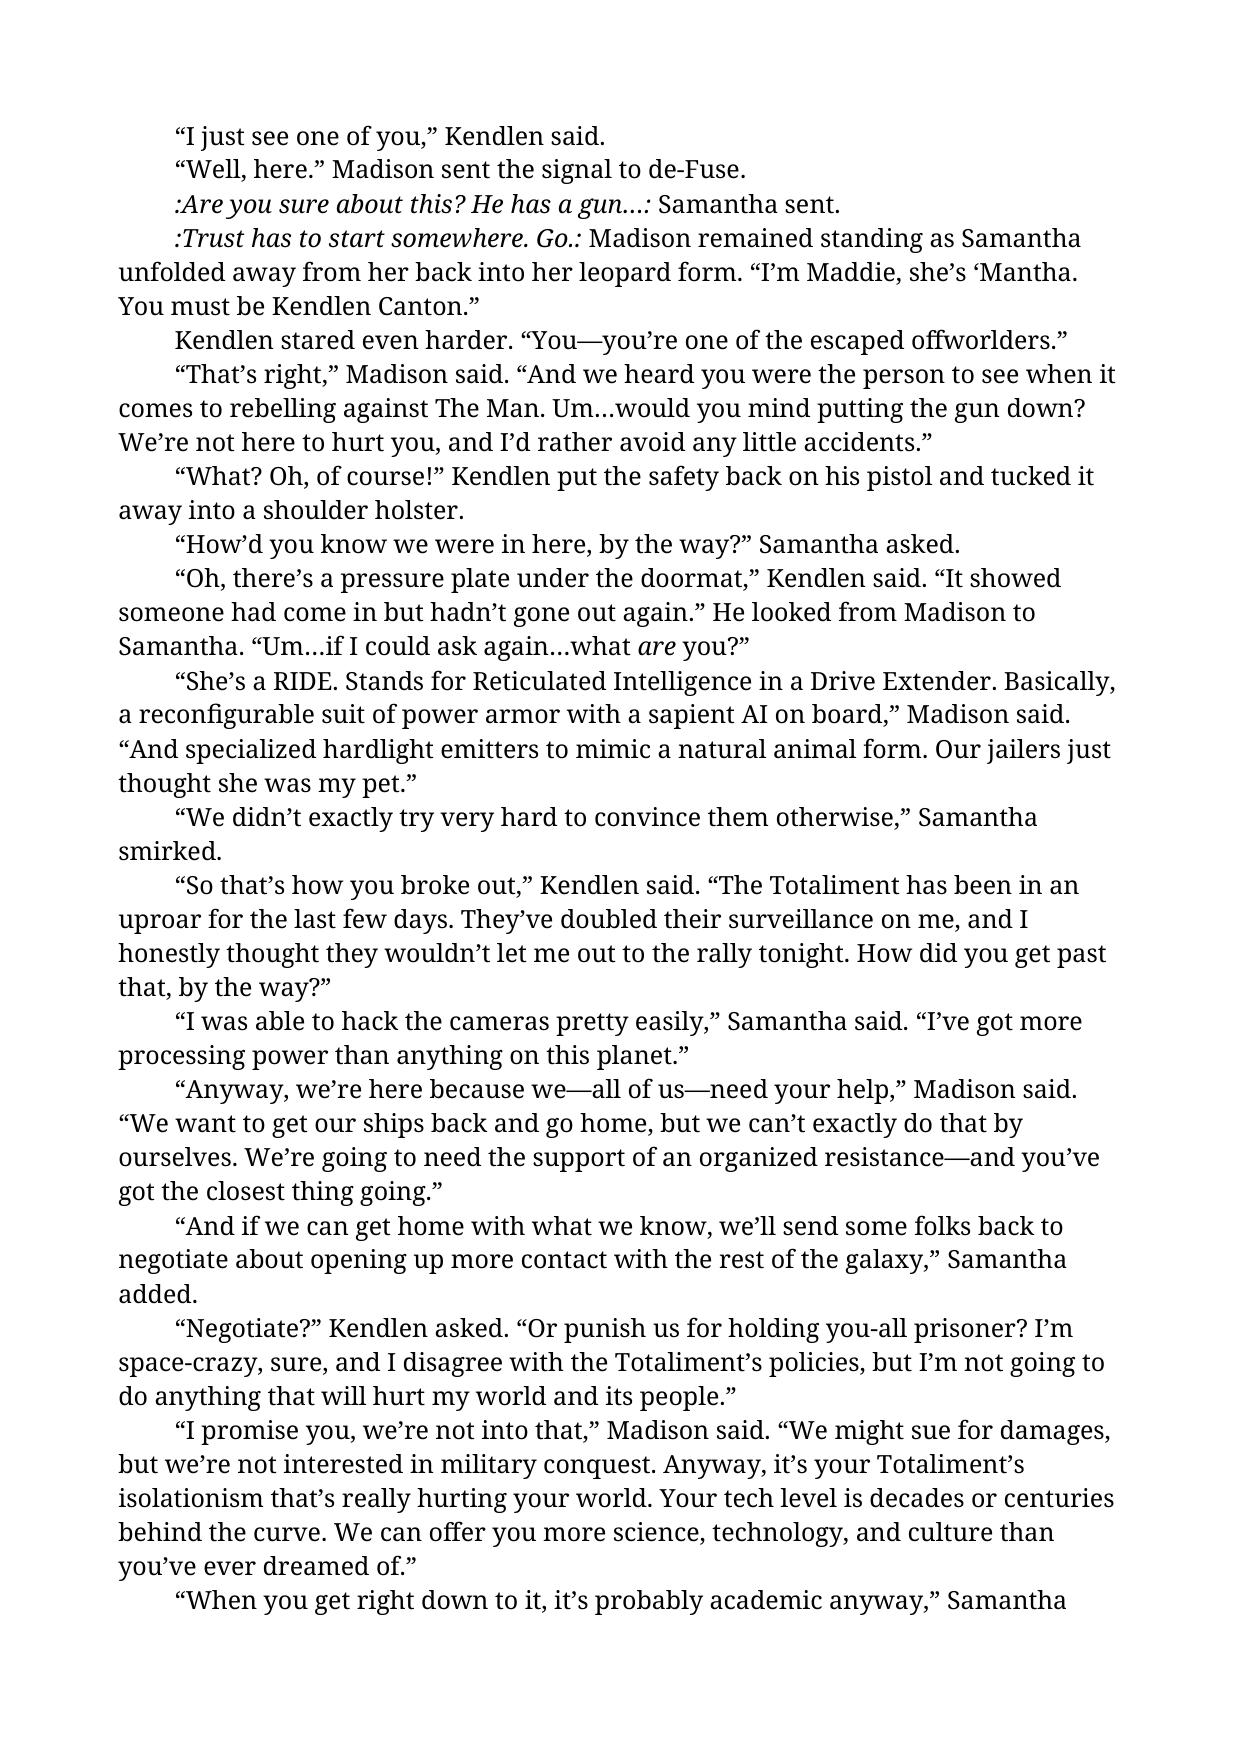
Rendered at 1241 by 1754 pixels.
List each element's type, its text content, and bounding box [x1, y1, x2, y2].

text “How’d you know we were in here, by the way?” Samantha asked. [118, 527, 1122, 561]
text “Anyway, we’re here because we—all of us—need your help,” Madison said. “We want to get our ships back and go home, but we can’t exactly do that by ourselves. We’re going to need the support of an organized resistance—and you’ve got the closest thing going.” [118, 1072, 1122, 1208]
text “I just see one of you,” Kendlen said. [118, 118, 1122, 152]
text :Trust has to start somewhere. Go.: Madison remained standing as Samantha unfolded away from her back into her leopard form. “I’m Maddie, she’s ‘Mantha. You must be Kendlen Canton.” [118, 220, 1122, 322]
text “She’s a RIDE. Stands for Reticulated Intelligence in a Drive Extender. Basically, a reconfigurable suit of power armor with a sapient AI on board,” Madison said. “And specialized hardlight emitters to mimic a natural animal form. Our jailers just thought she was my pet.” [118, 663, 1122, 799]
text “That’s right,” Madison said. “And we heard you were the person to see when it comes to rebelling against The Man. Um…would you mind putting the gun down? We’re not here to hurt you, and I’d rather avoid any little accidents.” [118, 357, 1122, 459]
text “I was able to hack the cameras pretty easily,” Samantha said. “I’ve got more processing power than anything on this planet.” [118, 1004, 1122, 1072]
text Kendlen stared even harder. “You—you’re one of the escaped offworlders.” [118, 322, 1122, 357]
text :Are you sure about this? He has a gun…: Samantha sent. [118, 186, 1122, 220]
text “What? Oh, of course!” Kendlen put the safety back on his pistol and tucked it away into a shoulder holster. [118, 459, 1122, 527]
text “Well, here.” Madison sent the signal to de-Fuse. [118, 152, 1122, 186]
text “Negotiate?” Kendlen asked. “Or punish us for holding you-all prisoner? I’m space-crazy, sure, and I disagree with the Totaliment’s policies, but I’m not going to do anything that will hurt my world and its people.” [118, 1310, 1122, 1412]
text “I promise you, we’re not into that,” Madison said. “We might sue for damages, but we’re not interested in military conquest. Anyway, it’s your Totaliment’s isolationism that’s really hurting your world. Your tech level is decades or centuries behind the curve. We can offer you more science, technology, and culture than you’ve ever dreamed of.” [118, 1412, 1122, 1583]
text “Oh, there’s a pressure plate under the doormat,” Kendlen said. “It showed someone had come in but hadn’t gone out again.” He looked from Madison to Samantha. “Um…if I could ask again…what are you?” [118, 561, 1122, 663]
text “We didn’t exactly try very hard to convince them otherwise,” Samantha smirked. [118, 799, 1122, 867]
text “So that’s how you broke out,” Kendlen said. “The Totaliment has been in an uproar for the last few days. They’ve doubled their surveillance on me, and I honestly thought they wouldn’t let me out to the rally tonight. How did you get past that, by the way?” [118, 867, 1122, 1004]
text “And if we can get home with what we know, we’ll send some folks back to negotiate about opening up more contact with the rest of the galaxy,” Samantha added. [118, 1208, 1122, 1310]
text “When you get right down to it, it’s probably academic anyway,” Samantha [118, 1583, 1122, 1617]
